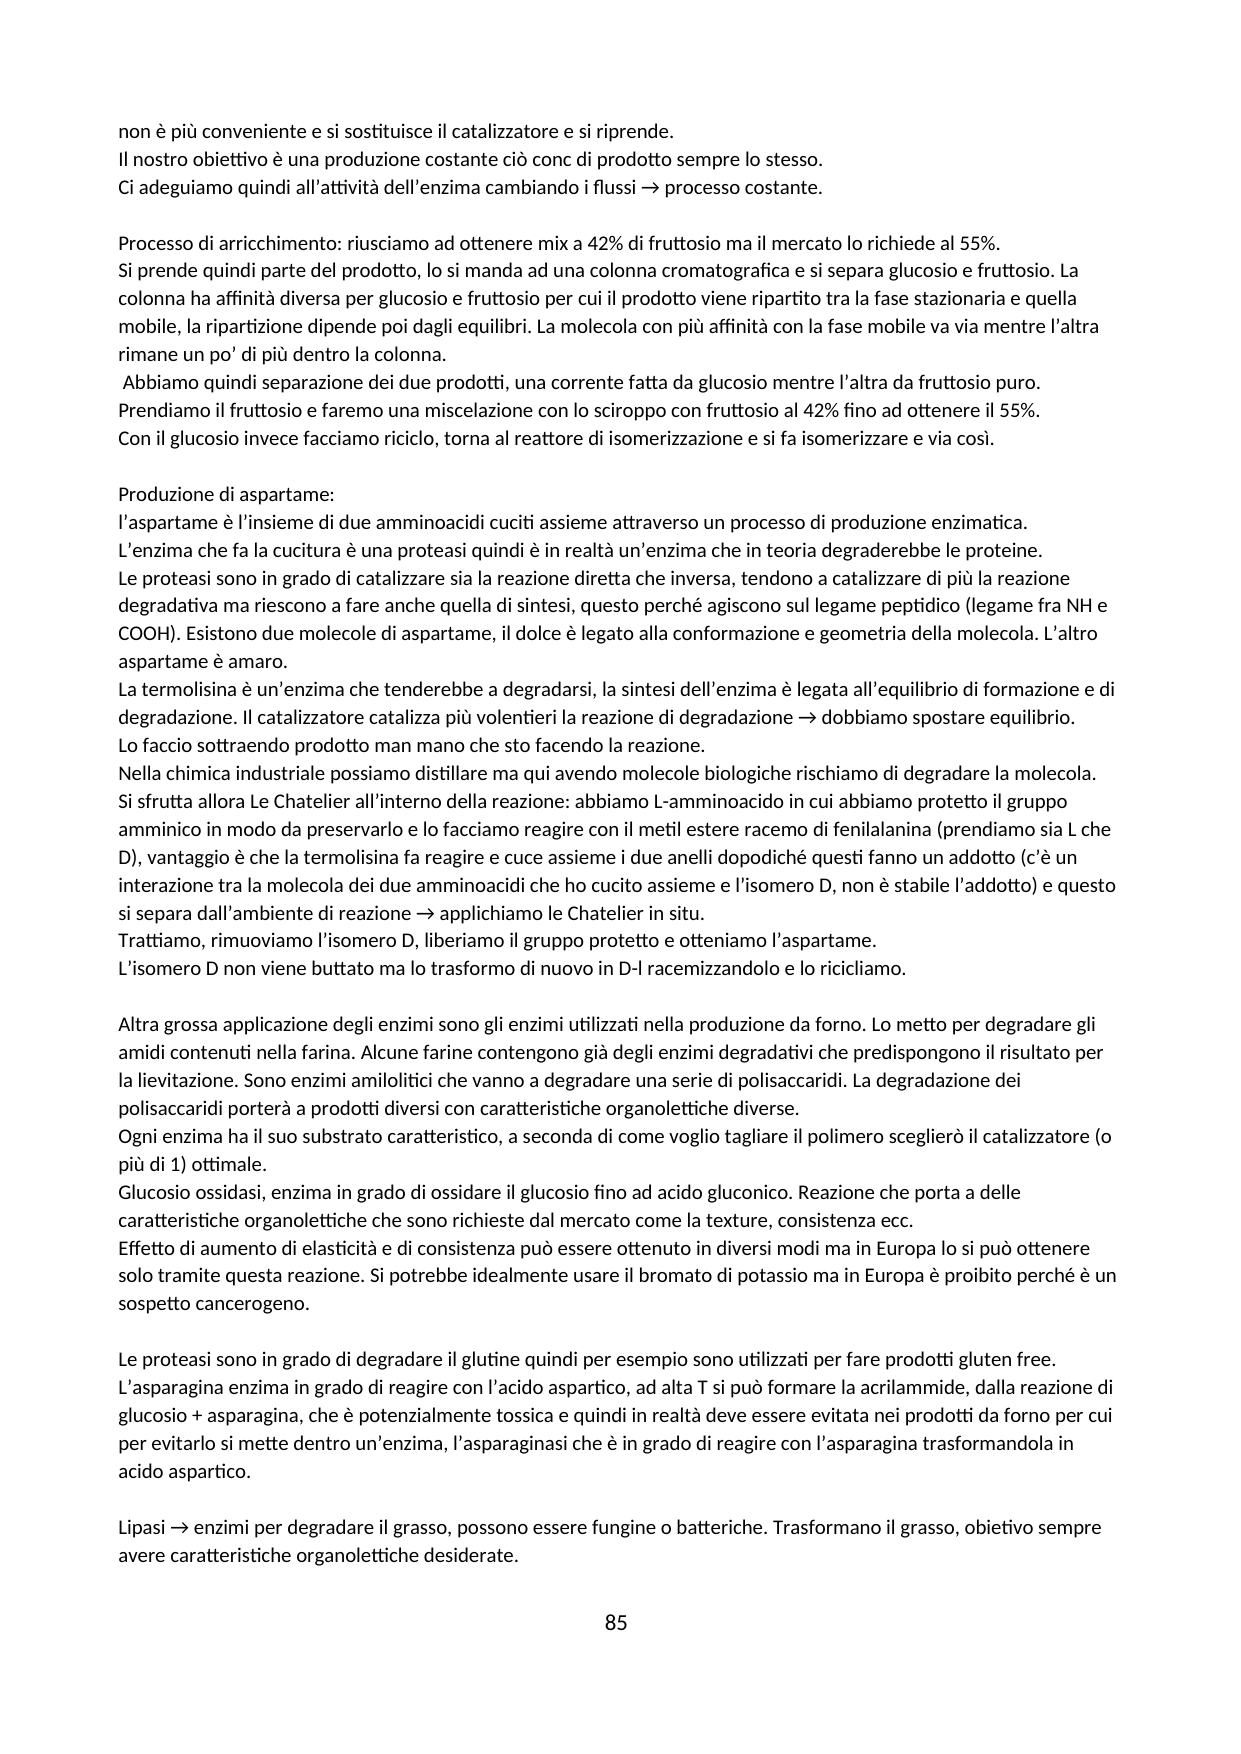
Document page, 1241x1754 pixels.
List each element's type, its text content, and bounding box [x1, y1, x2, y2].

text Prendiamo il fruttosio e faremo una miscelazione con lo sciroppo con fruttosio al 42% fino ad ottenere il 55%. Con il glucosio invece facciamo riciclo, torna al reattore di isomerizzazione e si fa isomerizzare e via così. Produzione di aspartame: l’aspartame è l’insieme di due amminoacidi cuciti assieme attraverso un processo di produzione enzimatica. [118, 397, 1124, 534]
text non è più conveniente e si sostituisce il catalizzatore e si riprende. Il nostro obiettivo è una produzione costante ciò conc di prodotto sempre lo stesso. [118, 118, 1124, 171]
text L’enzima che fa la cucitura è una proteasi quindi è in realtà un’enzima che in teoria degraderebbe le proteine. Le proteasi sono in grado di catalizzare sia la reazione diretta che inversa, tendono a catalizzare di più la reazione degradativa ma riescono a fare anche quella di sintesi, questo perché agiscono sul legame peptidico (legame fra NH e COOH). Esistono due molecole di aspartame, il dolce è legato alla conformazione e geometria della molecola. L’altro aspartame è amaro. La termolisina è un’enzima che tenderebbe a degradarsi, la sintesi dell’enzima è legata all’equilibrio di formazione e di degradazione. Il catalizzatore catalizza più volentieri la reazione di degradazione → dobbiamo spostare equilibrio. [118, 537, 1124, 730]
text Lo faccio sottraendo prodotto man mano che sto facendo la reazione. Nella chimica industriale possiamo distillare ma qui avendo molecole biologiche rischiamo di degradare la molecola. Si sfrutta allora Le Chatelier all’interno della reazione: abbiamo L-amminoacido in cui abbiamo protetto il gruppo amminico in modo da preservarlo e lo facciamo reagire con il metil estere racemo di fenilalanina (prendiamo sia L che D), vantaggio è che la termolisina fa reagire e cuce assieme i due anelli dopodiché questi fanno un addotto (c’è un interazione tra la molecola dei due amminoacidi che ho cucito assieme e l’isomero D, non è stabile l’addotto) e questo si separa dall’ambiente di reazione → applichiamo le Chatelier in situ. Trattiamo, rimuoviamo l’isomero D, liberiamo il gruppo protetto e otteniamo l’aspartame. L’isomero D non viene buttato ma lo trasformo di nuovo in D-l racemizzandolo e lo ricicliamo. Altra grossa applicazione degli enzimi sono gli enzimi utilizzati nella produzione da forno. Lo metto per degradare gli amidi contenuti nella farina. Alcune farine contengono già degli enzimi degradativi che predispongono il risultato per la lievitazione. Sono enzimi amilolitici che vanno a degradare una serie di polisaccaridi. La degradazione dei polisaccaridi porterà a prodotti diversi con caratteristiche organolettiche diverse. Ogni enzima ha il suo substrato caratteristico, a seconda di come voglio tagliare il polimero sceglierò il catalizzatore (o più di 1) ottimale. Glucosio ossidasi, enzima in grado di ossidare il glucosio fino ad acido gluconico. Reazione che porta a delle caratteristiche organolettiche che sono richieste dal mercato come la texture, consistenza ecc. Effetto di aumento di elasticità e di consistenza può essere ottenuto in diversi modi ma in Europa lo si può ottenere solo tramite questa reazione. Si potrebbe idealmente usare il bromato di potassio ma in Europa è proibito perché è un sospetto cancerogeno. Le proteasi sono in grado di degradare il glutine quindi per esempio sono utilizzati per fare prodotti gluten free. L’asparagina enzima in grado di reagire con l’acido aspartico, ad alta T si può formare la acrilammide, dalla reazione di glucosio + asparagina, che è potenzialmente tossica e quindi in realtà deve essere evitata nei prodotti da forno per cui per evitarlo si mette dentro un’enzima, l’asparaginasi che è in grado di reagire con l’asparagina trasformandola in acido aspartico. Lipasi → enzimi per degradare il grasso, possono essere fungine o batteriche. Trasformano il grasso, obietivo sempre avere caratteristiche organolettiche desiderate. [118, 732, 1124, 1567]
text Ci adeguiamo quindi all’attività dell’enzima cambiando i flussi → processo costante. Processo di arricchimento: riusciamo ad ottenere mix a 42% di fruttosio ma il mercato lo richiede al 55%. Si prende quindi parte del prodotto, lo si manda ad una colonna cromatografica e si separa glucosio e fruttosio. La colonna ha affinità diversa per glucosio e fruttosio per cui il prodotto viene ripartito tra la fase stazionaria e quella mobile, la ripartizione dipende poi dagli equilibri. La molecola con più affinità con la fase mobile va via mentre l’altra rimane un po’ di più dentro la colonna. [118, 174, 1124, 367]
text Abbiamo quindi separazione dei due prodotti, una corrente fatta da glucosio mentre l’altra da fruttosio puro. [118, 369, 1124, 395]
